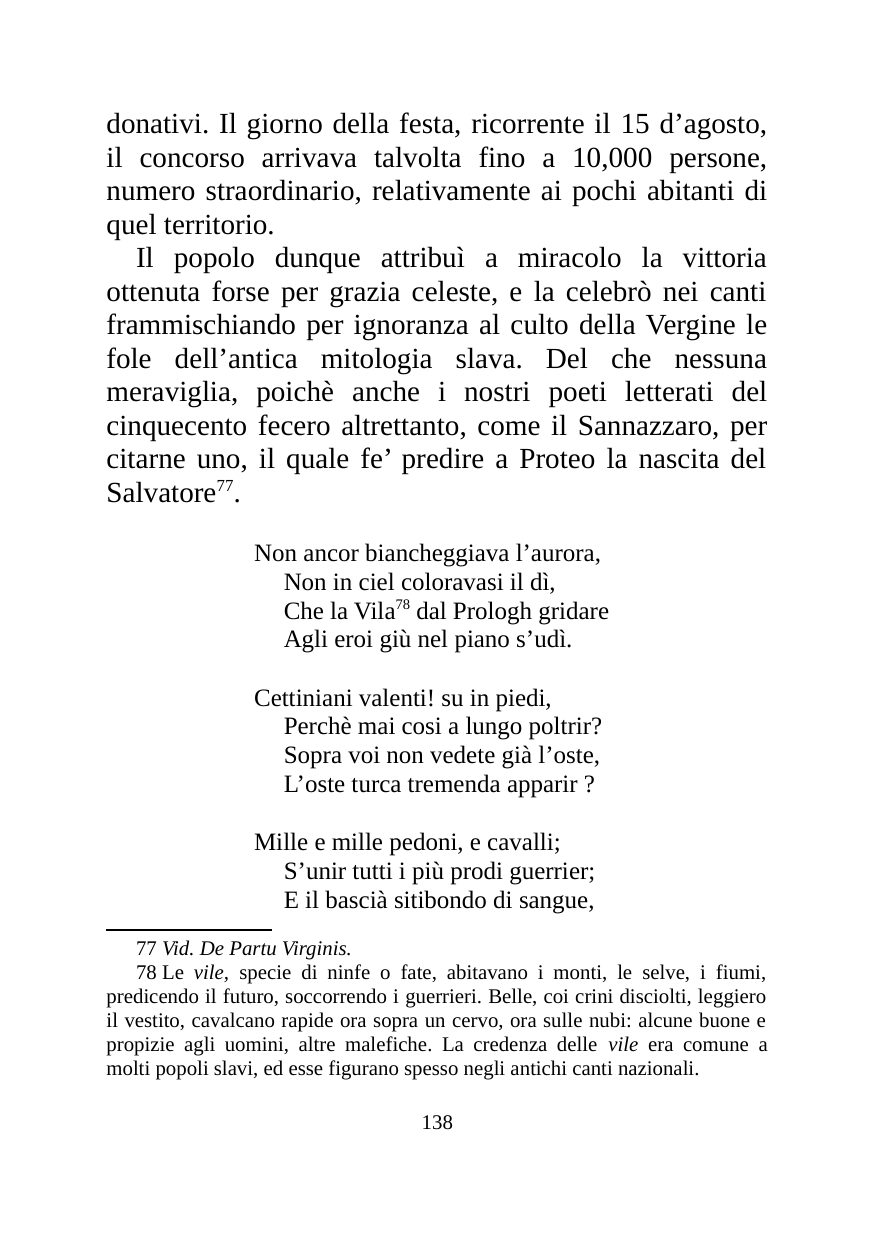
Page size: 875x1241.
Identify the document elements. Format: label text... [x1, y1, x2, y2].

text Sopra voi non vedete già l’oste, [283, 740, 768, 769]
text Agli eroi giù nel piano s’udì. [283, 624, 768, 653]
text S’unir tutti i più prodi guerrier; [283, 856, 768, 885]
text Cettiniani valenti! su in piedi, [254, 683, 768, 711]
text Non ancor biancheggiava l’aurora, [254, 538, 768, 567]
text Non in ciel coloravasi il dì, [283, 567, 768, 596]
text Le vile, specie di ninfe o fate, abitavano i monti, le selve, i fiumi, predicendo il futuro, soccorrendo i guerrieri. Belle, coi crini disciolti, leggiero il vestito, cavalcano rapide ora sopra un cervo, ora sulle nubi: alcune buone e propizie agli uomini, altre malefiche. La credenza delle vile era comune a molti popoli slavi, ed esse figurano spesso negli antichi canti nazionali. [106, 960, 768, 1080]
text Che la Vila dal Prologh gridare [283, 596, 768, 624]
text L’oste turca tremenda apparir ? [283, 769, 768, 798]
text E il bascià sitibondo di sangue, [283, 885, 768, 913]
text Il popolo dunque attribuì a miracolo la vittoria ottenuta forse per grazia celeste, e la celebrò nei canti frammischiando per ignoranza al culto della Vergine le fole dell’antica mitologia slava. Del che nessuna meraviglia, poichè anche i nostri poeti letterati del cinquecento fecero altrettanto, come il Sannazzaro, per citarne uno, il quale fe’ predire a Proteo la nascita del Salvatore. [106, 240, 768, 509]
text donativi. Il giorno della festa, ricorrente il 15 d’agosto, il concorso arrivava talvolta fino a 10,000 persone, numero straordinario, relativamente ai pochi abitanti di quel territorio. [106, 106, 768, 240]
text Vid. De Partu Virginis. [106, 936, 768, 960]
text Mille e mille pedoni, e cavalli; [254, 827, 768, 856]
text Perchè mai cosi a lungo poltrir? [283, 711, 768, 740]
